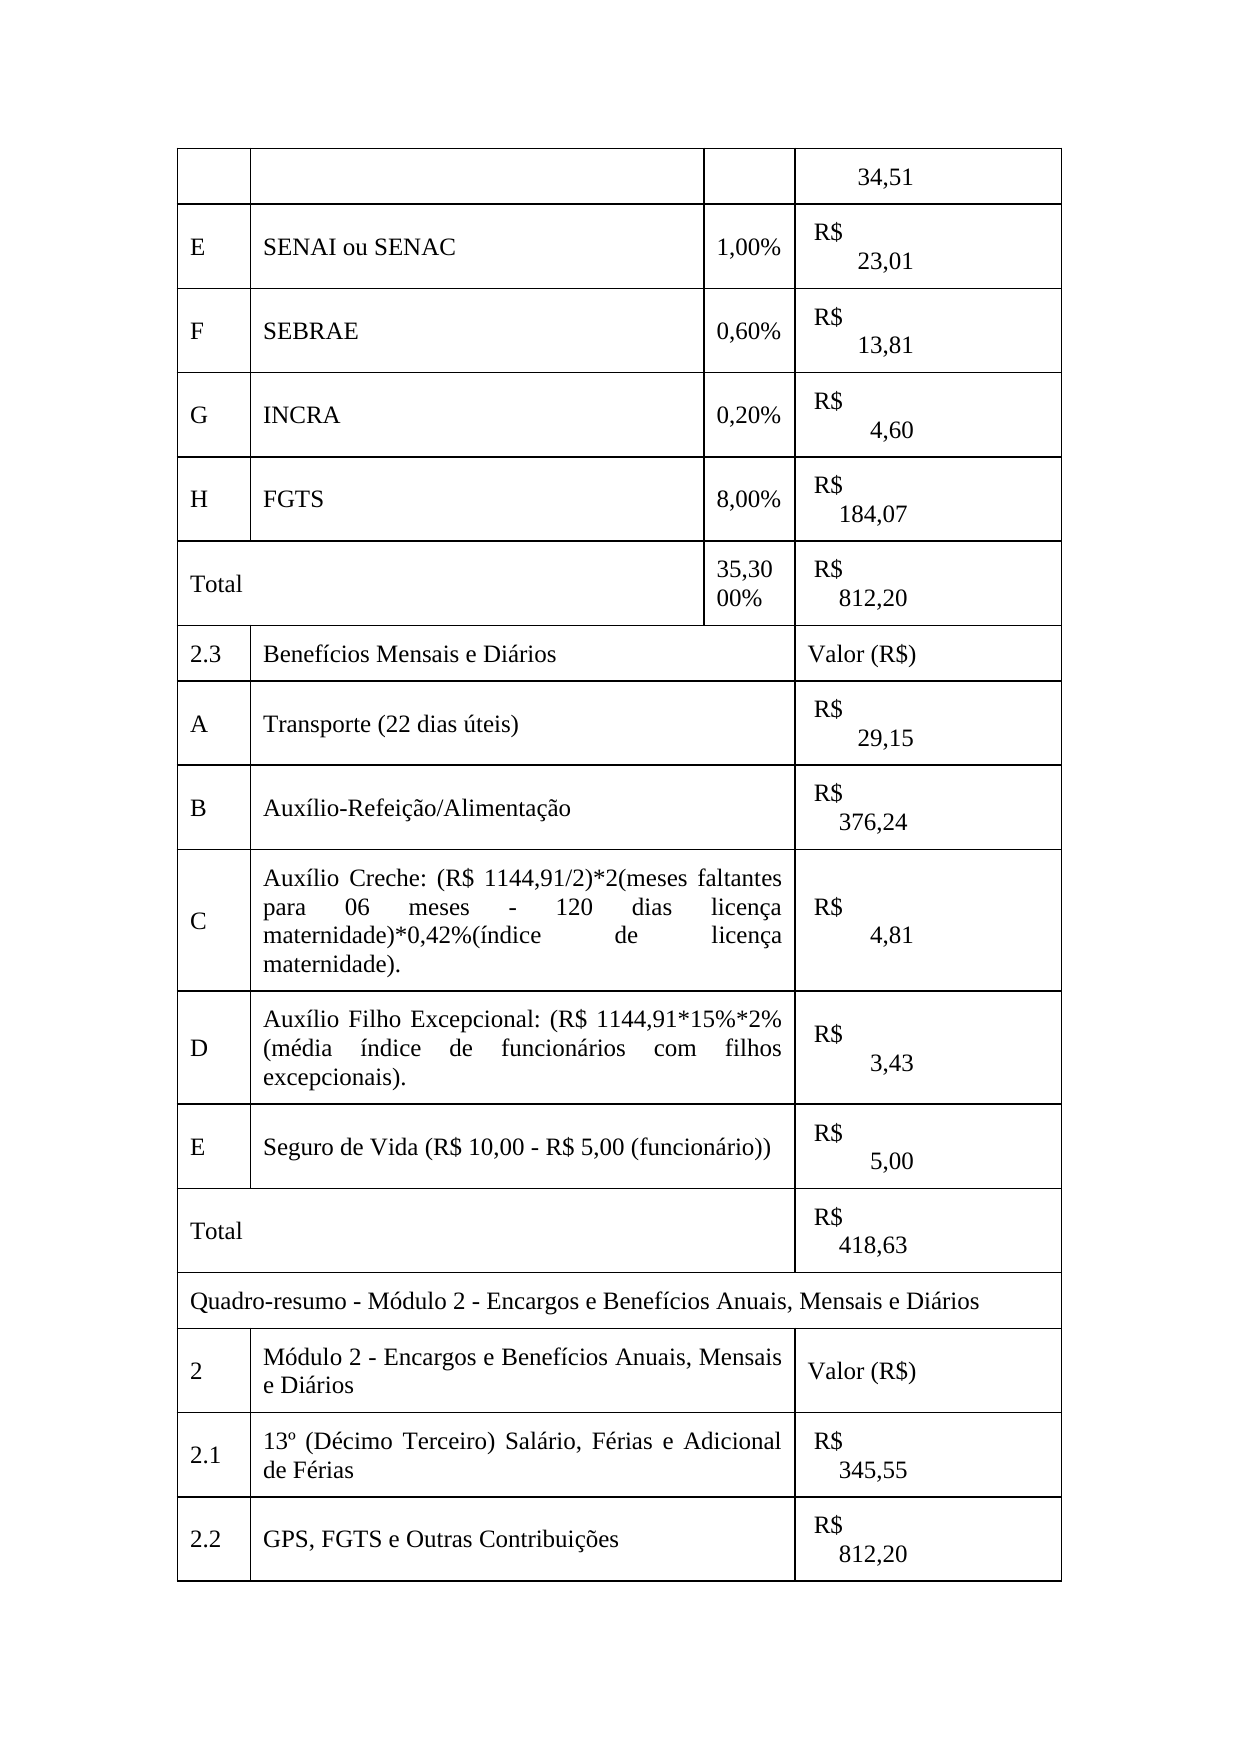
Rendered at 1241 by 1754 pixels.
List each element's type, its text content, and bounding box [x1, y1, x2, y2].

table_cell 13º (Décimo Terceiro) Salário, Férias e Adicional de Férias [251, 1413, 794, 1496]
table_cell Auxílio Filho Excepcional: (R$ 1144,91*15%*2%(média índice de funcionários com filhos excepcionais). [251, 992, 794, 1103]
table_cell B [178, 766, 250, 848]
table_cell D [178, 992, 250, 1103]
table_cell Benefícios Mensais e Diários [251, 626, 794, 680]
table_cell R$ 3,43 [796, 992, 1061, 1103]
table_cell 8,00% [705, 458, 794, 540]
table_cell GPS, FGTS e Outras Contribuições [251, 1498, 794, 1580]
table_cell R$ 812,20 [796, 1498, 1061, 1580]
table_cell Seguro de Vida (R$ 10,00 - R$ 5,00 (funcionário)) [251, 1105, 794, 1188]
table_cell R$ 812,20 [796, 542, 1061, 624]
table_cell R$ 4,60 [796, 373, 1061, 456]
table_cell Módulo 2 - Encargos e Benefícios Anuais, Mensais e Diários [251, 1329, 794, 1412]
table_cell R$ 418,63 [796, 1189, 1061, 1272]
table_cell Quadro-resumo - Módulo 2 - Encargos e Benefícios Anuais, Mensais e Diários [178, 1273, 1061, 1327]
table_cell F [178, 289, 250, 372]
table_cell R$ 23,01 [796, 205, 1061, 287]
table_cell G [178, 373, 250, 456]
table_cell 2.2 [178, 1498, 250, 1580]
table_cell R$ 4,81 [796, 850, 1061, 990]
table_cell [705, 149, 794, 203]
table_cell SEBRAE [251, 289, 703, 372]
table_cell Valor (R$) [796, 626, 1061, 680]
table_cell R$ 184,07 [796, 458, 1061, 540]
table_cell Total [178, 542, 703, 624]
table_cell A [178, 682, 250, 764]
table_cell INCRA [251, 373, 703, 456]
table_cell 35,3000% [705, 542, 794, 624]
table_cell R$ 13,81 [796, 289, 1061, 372]
table_cell E [178, 205, 250, 287]
table_cell R$ 376,24 [796, 766, 1061, 848]
table_cell 0,60% [705, 289, 794, 372]
table_cell C [178, 850, 250, 990]
table_cell 2 [178, 1329, 250, 1412]
table_cell Auxílio-Refeição/Alimentação [251, 766, 794, 848]
table_cell Total [178, 1189, 794, 1272]
table_cell E [178, 1105, 250, 1188]
table_cell 2.3 [178, 626, 250, 680]
table_cell Auxílio Creche: (R$ 1144,91/2)*2(meses faltantes para 06 meses - 120 dias licença maternidade)*0,42%(índice de licença maternidade). [251, 850, 794, 990]
table_cell FGTS [251, 458, 703, 540]
table_cell [178, 149, 250, 203]
table_cell H [178, 458, 250, 540]
table_cell [251, 149, 703, 203]
table_cell R$ 5,00 [796, 1105, 1061, 1188]
table_cell R$ 345,55 [796, 1413, 1061, 1496]
table_cell SENAI ou SENAC [251, 205, 703, 287]
table_cell Transporte (22 dias úteis) [251, 682, 794, 764]
table_cell 0,20% [705, 373, 794, 456]
table_cell 1,00% [705, 205, 794, 287]
table_cell 2.1 [178, 1413, 250, 1496]
table_cell Valor (R$) [796, 1329, 1061, 1412]
table_cell R$ 29,15 [796, 682, 1061, 764]
table_cell 34,51 [796, 149, 1061, 203]
